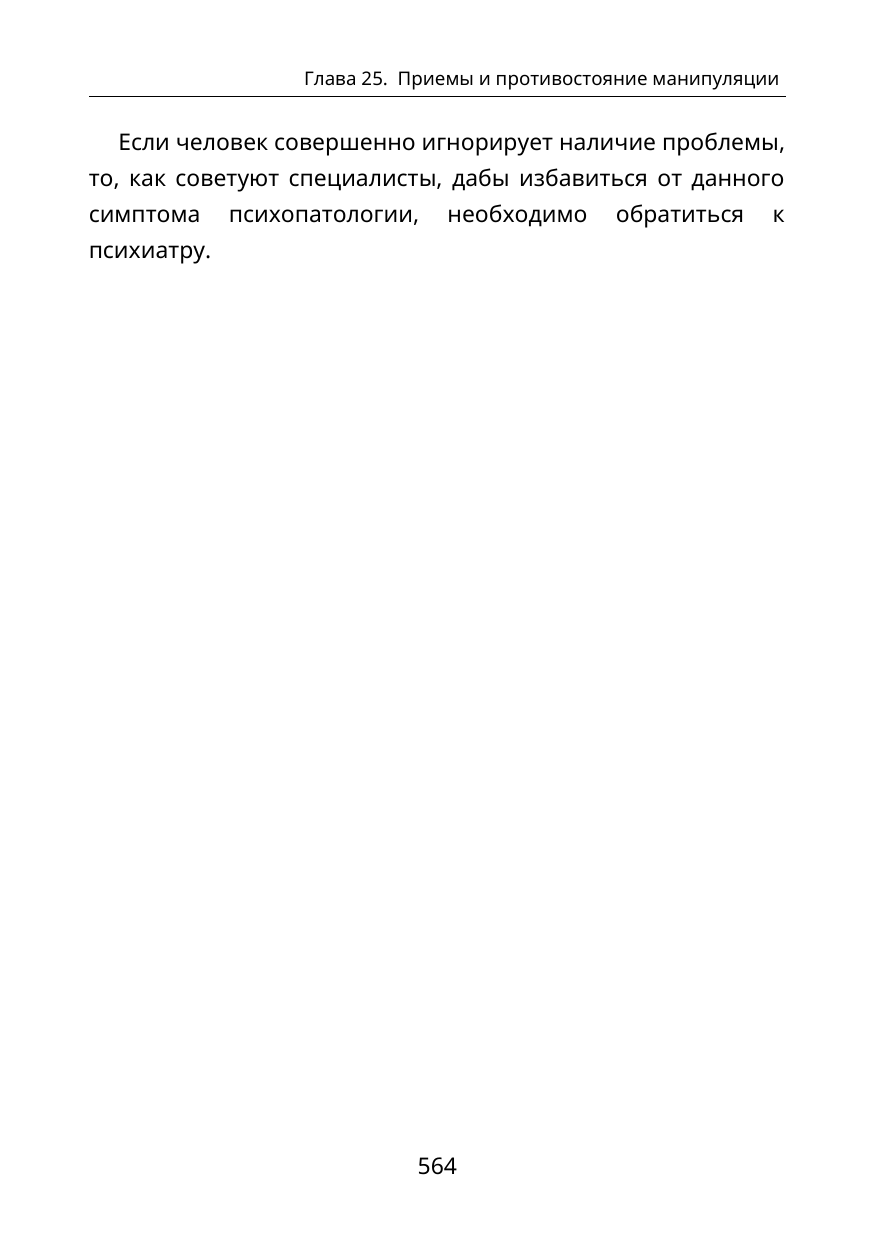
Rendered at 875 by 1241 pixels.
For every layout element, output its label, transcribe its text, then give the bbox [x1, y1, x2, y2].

text Если человек совершенно игнорирует наличие проблемы, то, как советуют специалисты, дабы избавиться от данного симптома психопатологии, необходимо обратиться к психиатру. [88, 126, 786, 265]
